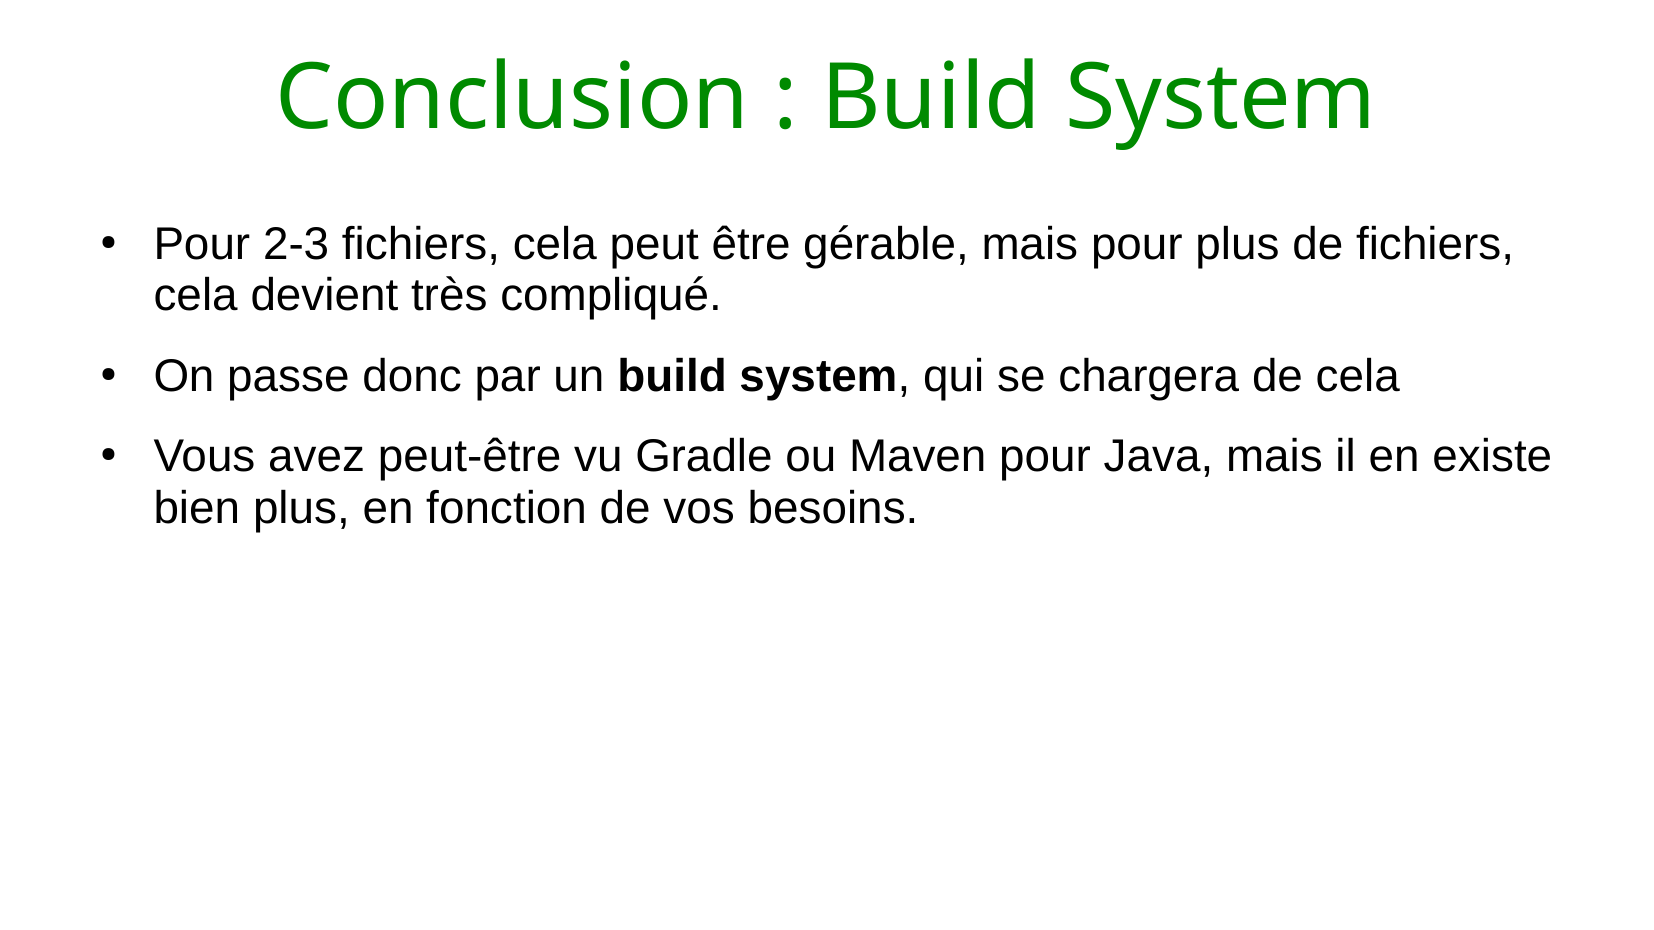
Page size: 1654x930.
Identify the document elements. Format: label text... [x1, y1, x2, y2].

list Pour 2-3 fichiers, cela peut être gérable, mais pour plus de fichiers, cela devient très compliqué. On passe donc par un build system, qui se chargera de cela Vous avez peut-être vu Gradle ou Maven pour Java, mais il en existe bien plus, en fonction de vos besoins. [82, 263, 1571, 757]
title Conclusion : Build System [82, 50, 1571, 263]
